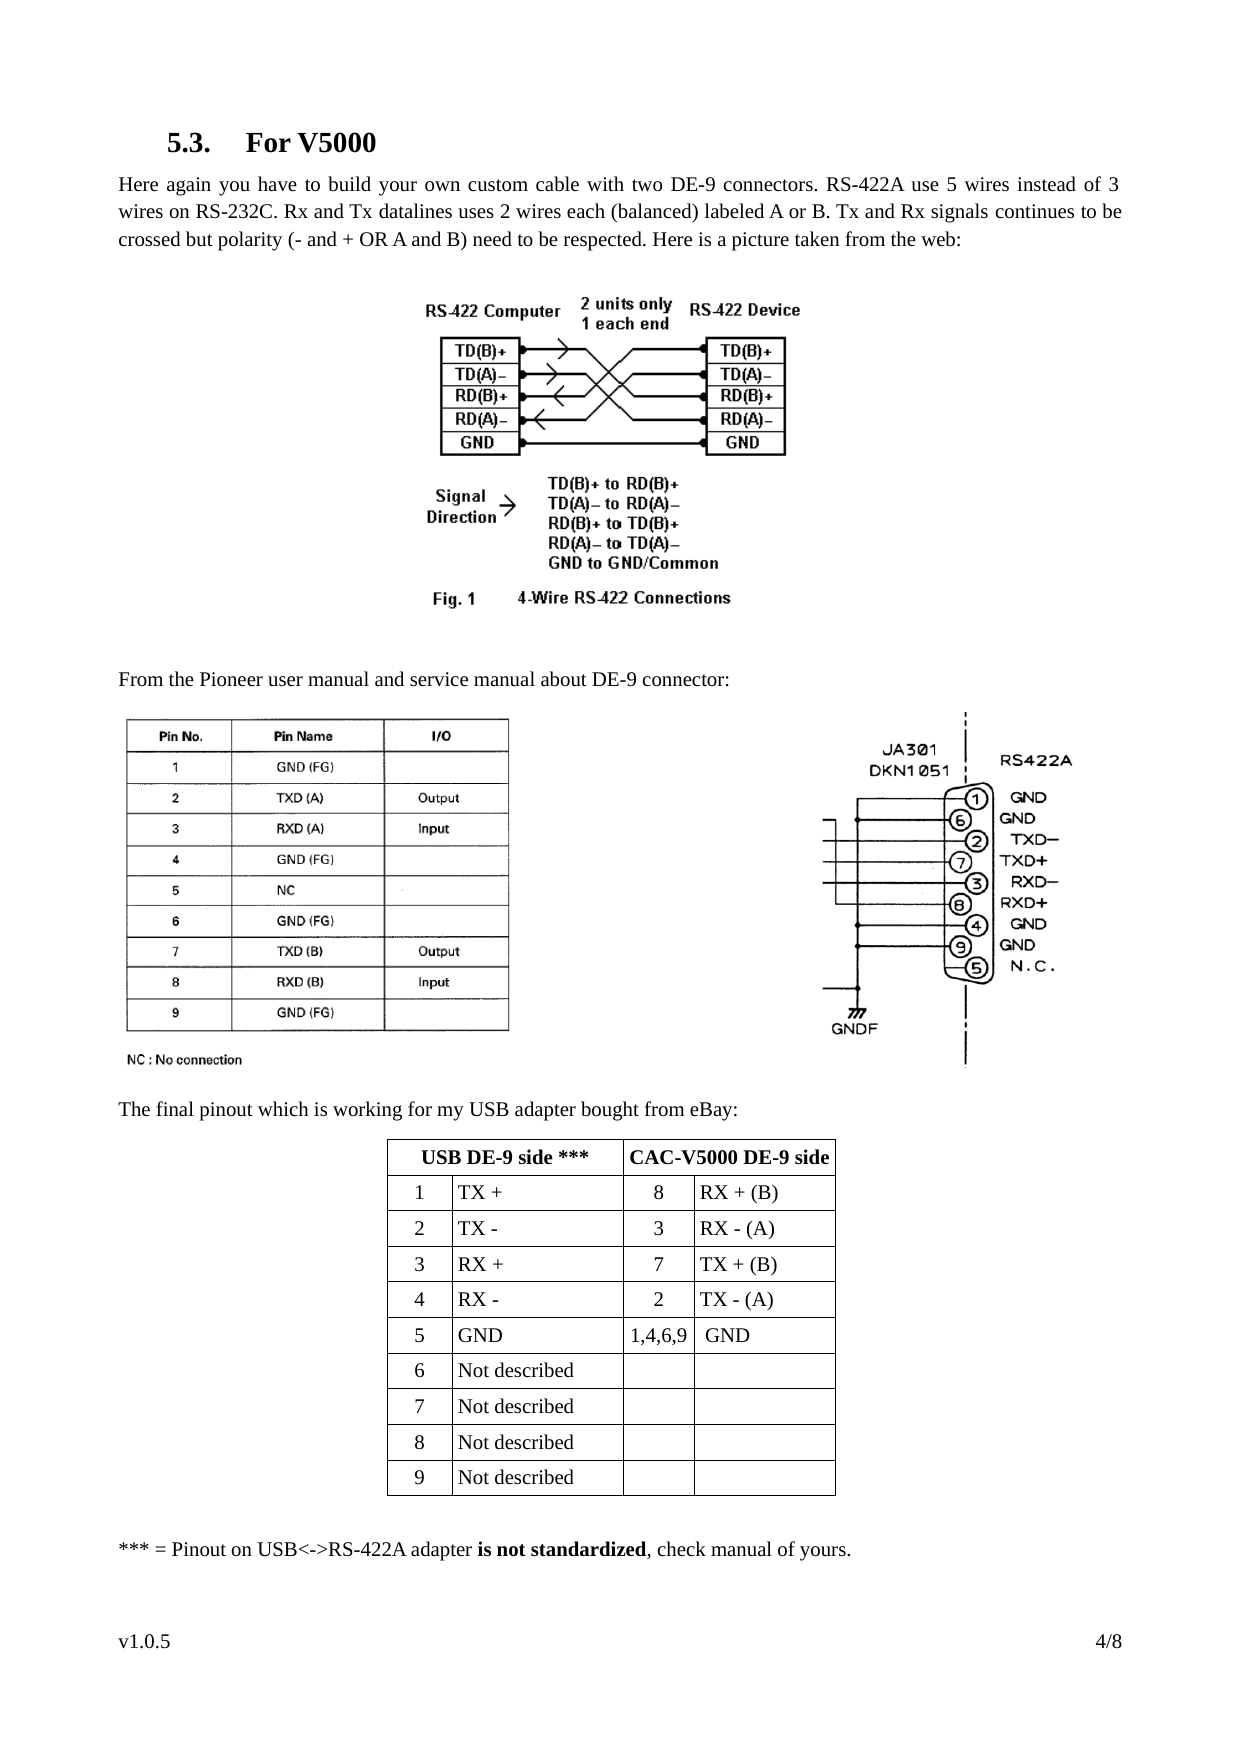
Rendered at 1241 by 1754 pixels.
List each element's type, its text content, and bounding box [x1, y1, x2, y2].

table_cell [695, 1389, 835, 1424]
table_cell 4 [388, 1282, 452, 1317]
table_cell RX - [453, 1282, 623, 1317]
table_cell 1,4,6,9 [624, 1318, 694, 1353]
table_cell TX - [453, 1211, 623, 1246]
table_cell [624, 1354, 694, 1388]
table_cell 3 [388, 1247, 452, 1281]
table_cell 2 [388, 1211, 452, 1246]
table_cell 1 [388, 1176, 452, 1210]
table_cell 5 [388, 1318, 452, 1353]
table_cell TX + (B) [695, 1247, 835, 1281]
text From the Pioneer user manual and service manual about DE-9 connector: [118, 667, 1122, 691]
picture [118, 708, 521, 1074]
text *** = Pinout on USB<->RS-422A adapter is not standardized, check manual of yours. [118, 1537, 1122, 1561]
table_cell [624, 1461, 694, 1495]
table_cell Not described [453, 1354, 623, 1388]
table_cell GND [695, 1318, 835, 1353]
table_cell 7 [388, 1389, 452, 1424]
table_cell TX + [453, 1176, 623, 1210]
table_cell Not described [453, 1425, 623, 1459]
table_header USB DE-9 side *** [388, 1140, 623, 1174]
table_cell RX + (B) [695, 1176, 835, 1210]
table_header CAC-V5000 DE-9 side [624, 1140, 835, 1174]
table_cell Not described [453, 1389, 623, 1424]
table_cell [624, 1389, 694, 1424]
table_cell 2 [624, 1282, 694, 1317]
picture [403, 287, 837, 621]
text Here again you have to build your own custom cable with two DE-9 connectors. RS-422A use 5 wires instead of 3 wires on RS-232C. Rx and Tx datalines uses 2 wires each (balanced) labeled A or B. Tx and Rx signals continues to be crossed but polarity (- and + OR A and B) need to be respected. Here is a picture taken from the web: [118, 171, 1122, 251]
table_cell 9 [388, 1461, 452, 1495]
table_cell RX - (A) [695, 1211, 835, 1246]
table_cell 6 [388, 1354, 452, 1388]
table_cell 3 [624, 1211, 694, 1246]
table_cell [695, 1354, 835, 1388]
table_cell 7 [624, 1247, 694, 1281]
table_cell [695, 1425, 835, 1459]
table_cell [695, 1461, 835, 1495]
table_cell TX - (A) [695, 1282, 835, 1317]
table_cell 8 [388, 1425, 452, 1459]
table_cell Not described [453, 1461, 623, 1495]
text The final pinout which is working for my USB adapter bought from eBay: [118, 1097, 1122, 1121]
table_cell GND [453, 1318, 623, 1353]
table_cell [624, 1425, 694, 1459]
table_cell RX + [453, 1247, 623, 1281]
table_cell 8 [624, 1176, 694, 1210]
picture [822, 712, 1118, 1068]
subtitle For V5000 [159, 125, 1122, 159]
